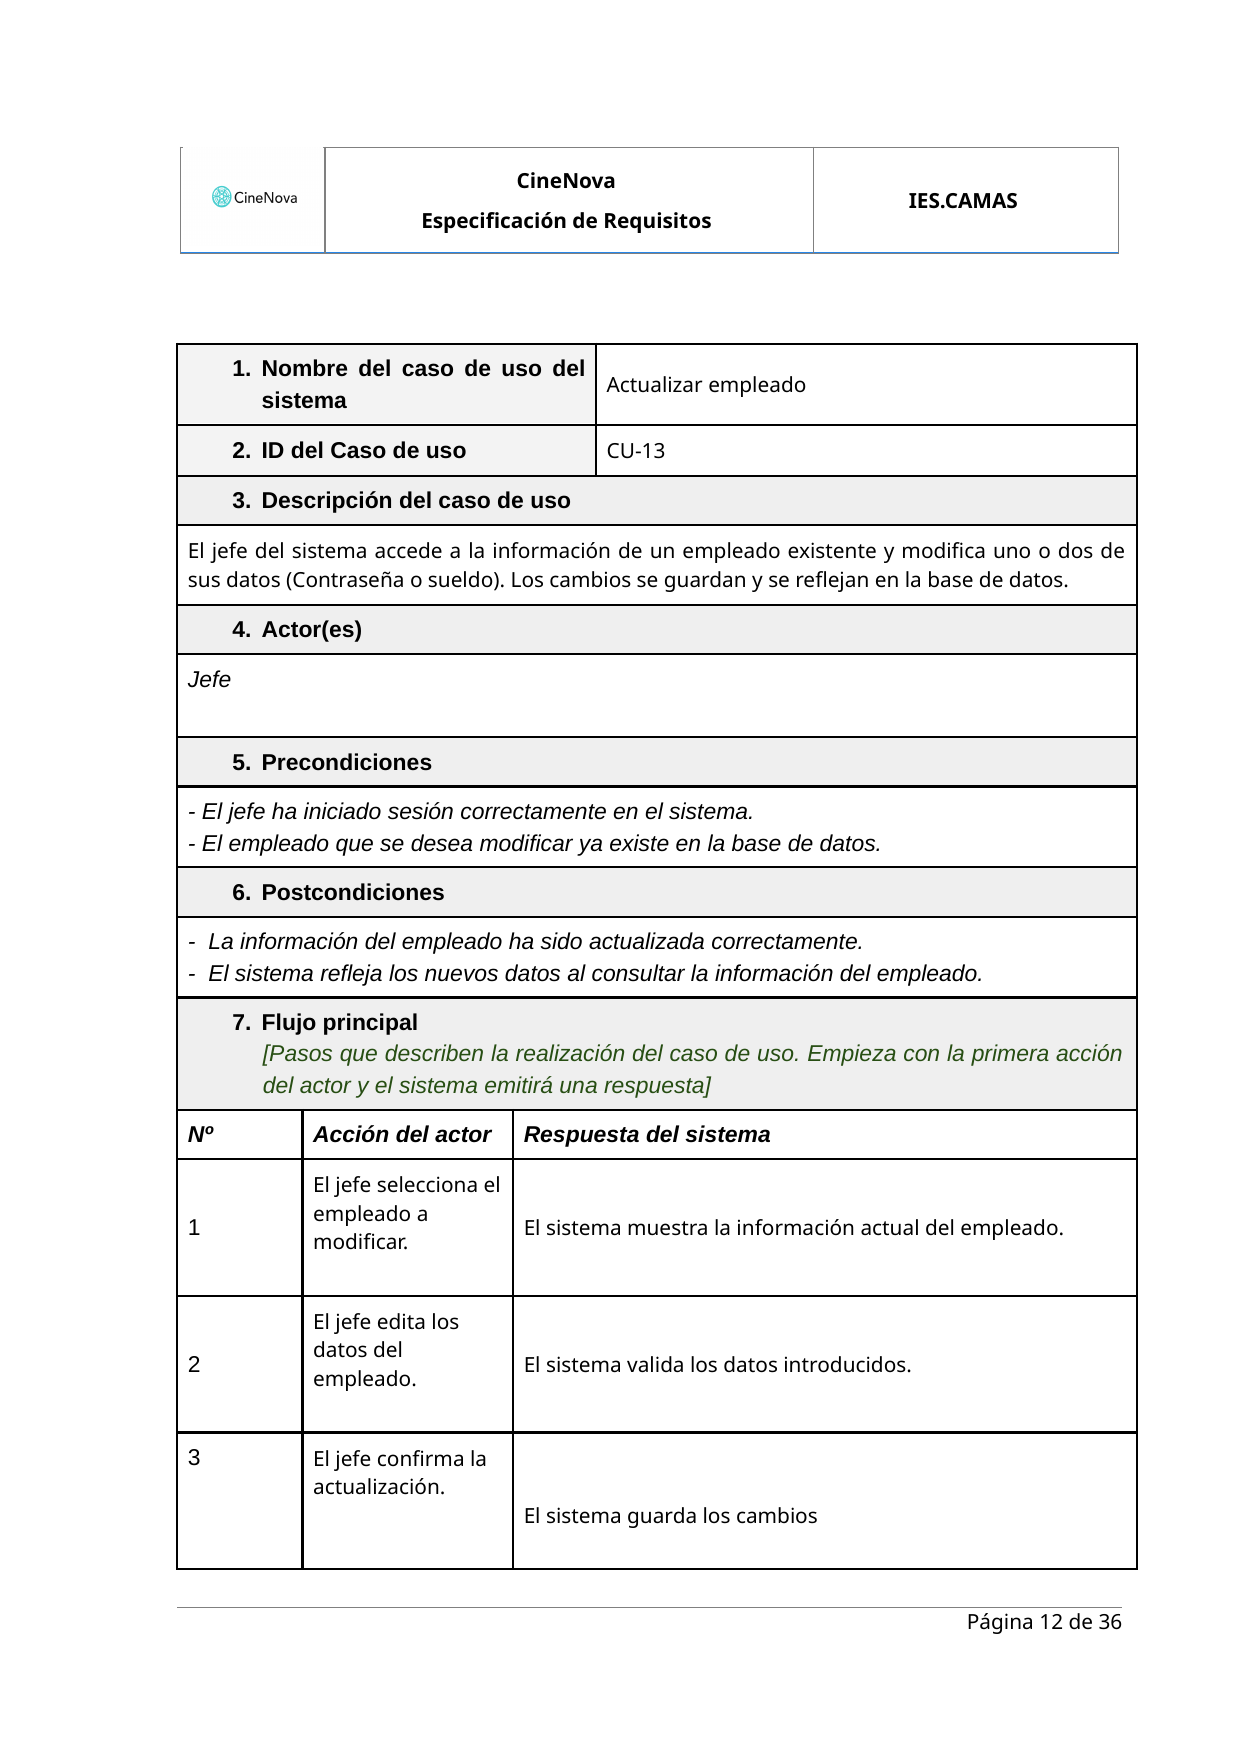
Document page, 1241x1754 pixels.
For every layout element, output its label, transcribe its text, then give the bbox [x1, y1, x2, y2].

table_cell Postcondiciones [178, 868, 1136, 916]
table_header Actualizar empleado [597, 345, 1136, 423]
table_cell CU-13 [597, 426, 1136, 475]
table_cell El sistema valida los datos introducidos. [514, 1297, 1136, 1431]
table_header Nombre del caso de uso del sistema [178, 345, 595, 423]
table_cell Jefe [178, 655, 1136, 736]
table_cell El sistema muestra la información actual del empleado. [514, 1160, 1136, 1295]
table_cell El jefe edita los datos del empleado. [304, 1297, 512, 1431]
table_cell ID del Caso de uso [178, 426, 595, 475]
table_cell Acción del actor [304, 1111, 512, 1158]
table_cell Flujo principal [Pasos que describen la realización del caso de uso. Empieza con la primera acción del actor y el sistema emitirá una respuesta] [178, 999, 1136, 1109]
table_cell El jefe confirma la actualización. [304, 1434, 512, 1568]
table_cell - La información del empleado ha sido actualizada correctamente. - El sistema refleja los nuevos datos al consultar la información del empleado. [178, 918, 1136, 996]
table_cell 2 [178, 1297, 301, 1431]
table_cell 1 [178, 1160, 301, 1295]
table_cell El sistema guarda los cambios [514, 1434, 1136, 1568]
table_cell Nº [178, 1111, 301, 1158]
table_cell El jefe selecciona el empleado a modificar. [304, 1160, 512, 1295]
table_cell Respuesta del sistema [514, 1111, 1136, 1158]
table_cell 3 [178, 1434, 301, 1568]
table_cell Actor(es) [178, 606, 1136, 653]
table_cell Descripción del caso de uso [178, 477, 1136, 524]
picture [183, 147, 324, 246]
table_cell Precondiciones [178, 738, 1136, 785]
table_cell El jefe del sistema accede a la información de un empleado existente y modifica uno o dos de sus datos (Contraseña o sueldo). Los cambios se guardan y se reflejan en la base de datos. [178, 526, 1136, 604]
table_cell - El jefe ha iniciado sesión correctamente en el sistema. - El empleado que se desea modificar ya existe en la base de datos. [178, 788, 1136, 866]
